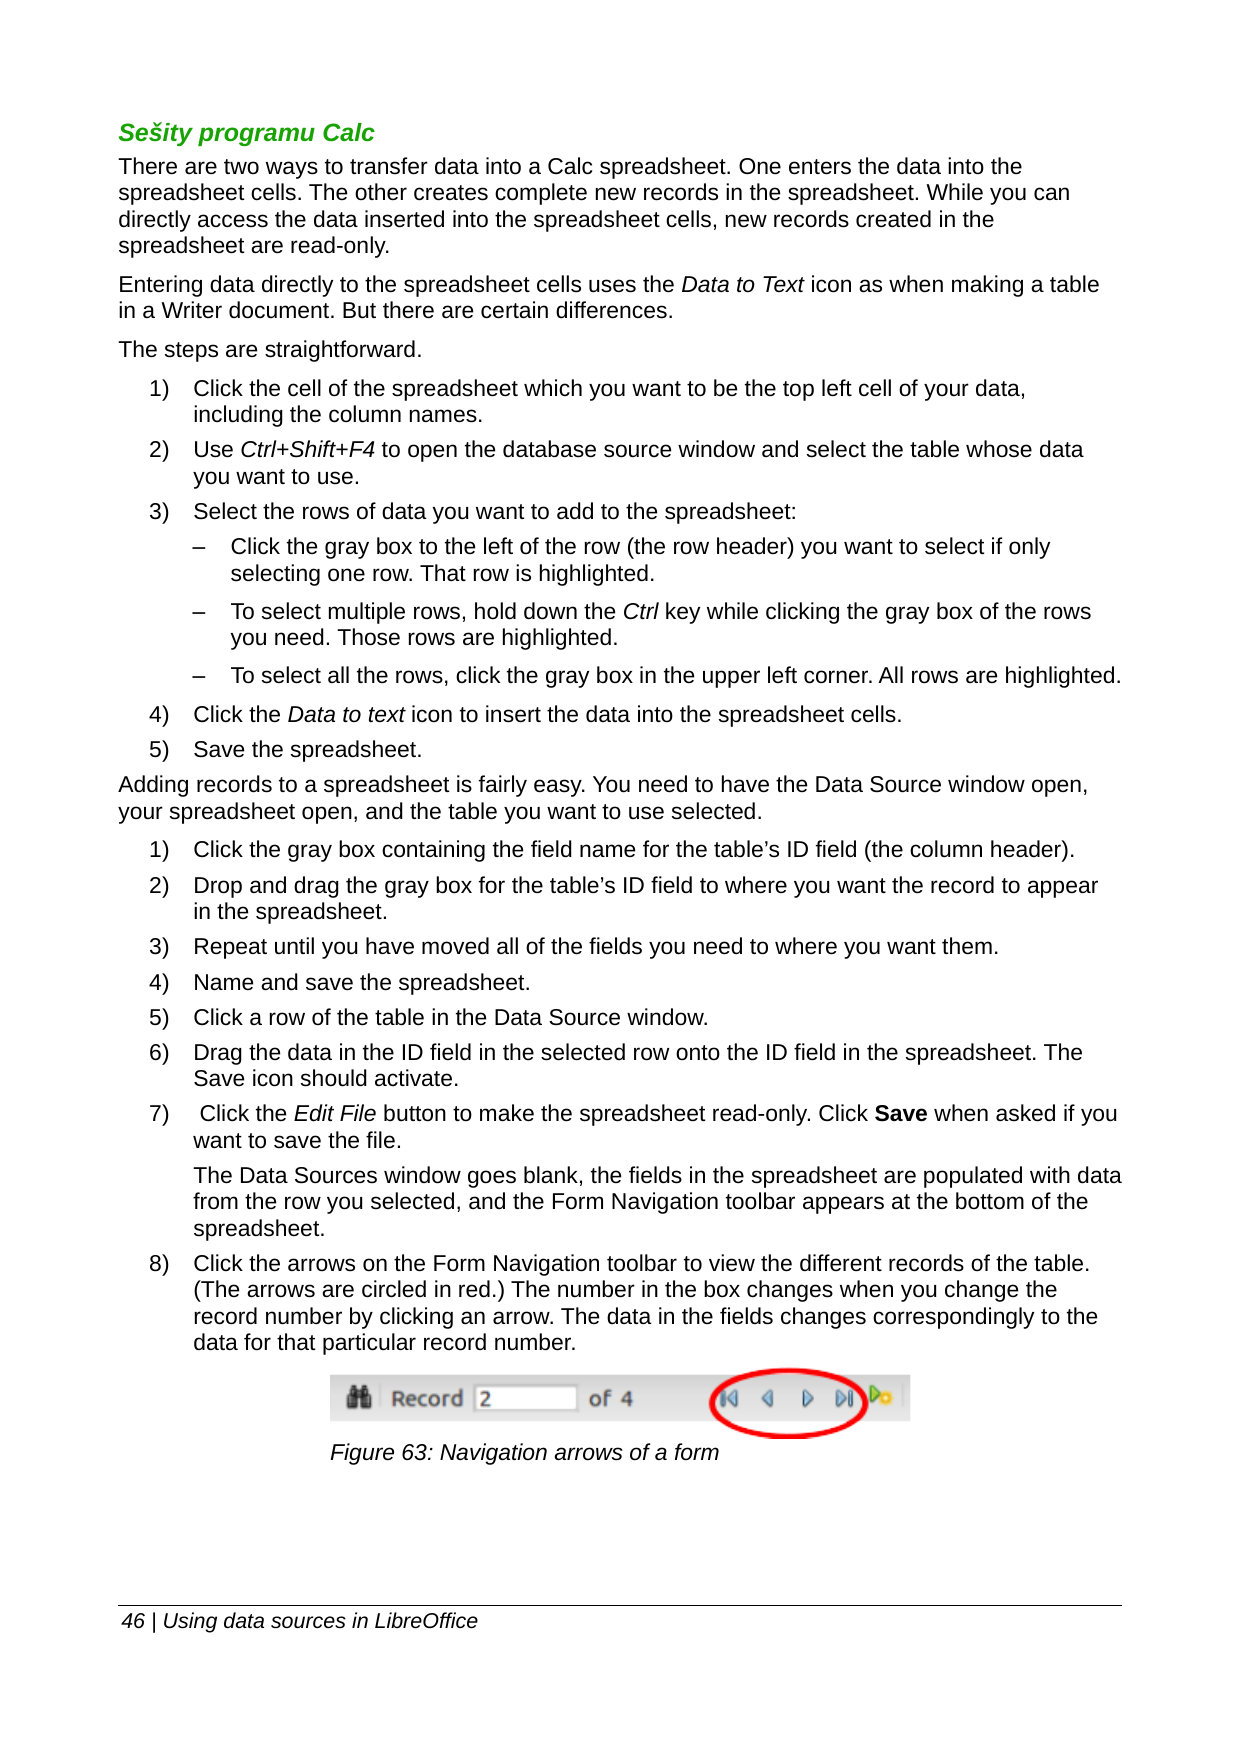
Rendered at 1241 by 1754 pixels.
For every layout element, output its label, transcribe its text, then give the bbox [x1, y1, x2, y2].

list Adding records to a spreadsheet is fairly easy. You need to have the Data Source window open, your spreadsheet open, and the table you want to use selected. [118, 771, 1122, 824]
list Click the Edit File button to make the spreadsheet read-only. Click Save when asked if you want to save the file. [169, 1100, 1122, 1153]
list Name and save the spreadsheet. [169, 968, 1122, 995]
list Click the Data to text icon to insert the data into the spreadsheet cells. [169, 701, 1122, 727]
text Entering data directly to the spreadsheet cells uses the Data to Text icon as when making a table in a Writer document. But there are certain differences. [118, 271, 1122, 323]
subtitle Sešity programu Calc [118, 118, 1122, 147]
text There are two ways to transfer data into a Calc spreadsheet. One enters the data into the spreadsheet cells. The other creates complete new records in the spreadsheet. While you can directly access the data inserted into the spreadsheet cells, new records created in the spreadsheet are read-only. [118, 153, 1122, 258]
list Click the gray box containing the field name for the table’s ID field (the column header). [169, 836, 1122, 863]
list Click a row of the table in the Data Source window. [169, 1004, 1122, 1030]
list The steps are straightforward. [118, 336, 1122, 362]
list Click the arrows on the Form Navigation toolbar to view the different records of the table. (The arrows are circled in red.) The number in the box changes when you change the record number by clicking an arrow. The data in the fields changes correspondingly to the data for that particular record number. [169, 1250, 1122, 1355]
list To select all the rows, click the gray box in the upper left corner. All rows are highlighted. [192, 662, 1122, 689]
text Figure 63: Navigation arrows of a form [330, 1439, 910, 1465]
list To select multiple rows, hold down the Ctrl key while clicking the gray box of the rows you need. Those rows are highlighted. [192, 598, 1122, 651]
list Repeat until you have moved all of the fields you need to where you want them. [169, 933, 1122, 959]
list Drag the data in the ID field in the selected row onto the ID field in the spreadsheet. The Save icon should activate. [169, 1039, 1122, 1092]
list Save the spreadsheet. [169, 736, 1122, 762]
list Select the rows of data you want to add to the spreadsheet: [169, 498, 1122, 524]
list The Data Sources window goes blank, the fields in the spreadsheet are populated with data from the row you selected, and the Form Navigation toolbar appears at the bottom of the spreadsheet. [169, 1162, 1122, 1241]
picture [330, 1367, 911, 1439]
list Click the cell of the spreadsheet which you want to be the top left cell of your data, including the column names. [169, 375, 1122, 427]
list Drop and drag the gray box for the table’s ID field to where you want the record to appear in the spreadsheet. [169, 872, 1122, 924]
list Click the gray box to the left of the row (the row header) you want to select if only selecting one row. That row is highlighted. [192, 533, 1122, 586]
list Use Ctrl+Shift+F4 to open the database source window and select the table whose data you want to use. [169, 436, 1122, 489]
